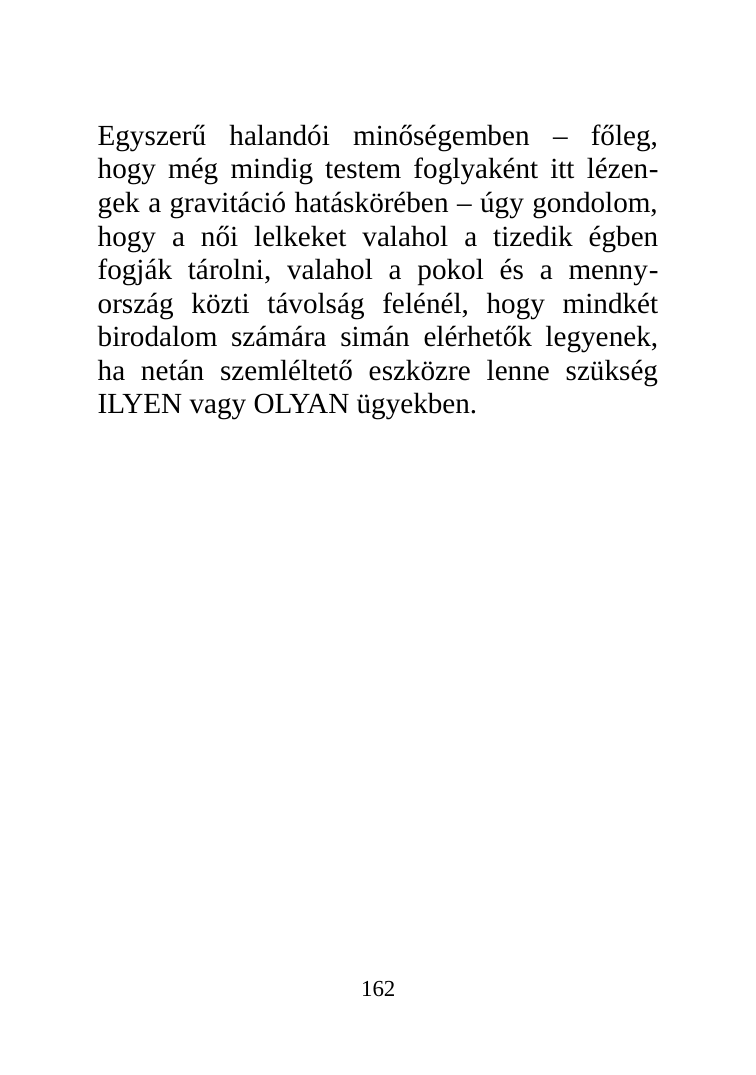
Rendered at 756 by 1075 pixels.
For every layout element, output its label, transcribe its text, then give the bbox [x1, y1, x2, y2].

text Egyszerű halandói minőségemben – főleg, hogy még mindig testem foglyaként itt lézen­gek a gravitáció hatáskörében – úgy gondolom, hogy a női lelkeket valahol a tizedik égben fogják tárolni, valahol a pokol és a menny­ország közti távolság felénél, hogy mindkét birodalom számára simán elérhetők legyenek, ha netán szemléltető eszközre lenne szükség ILYEN vagy OLYAN ügyekben. [97, 118, 658, 420]
